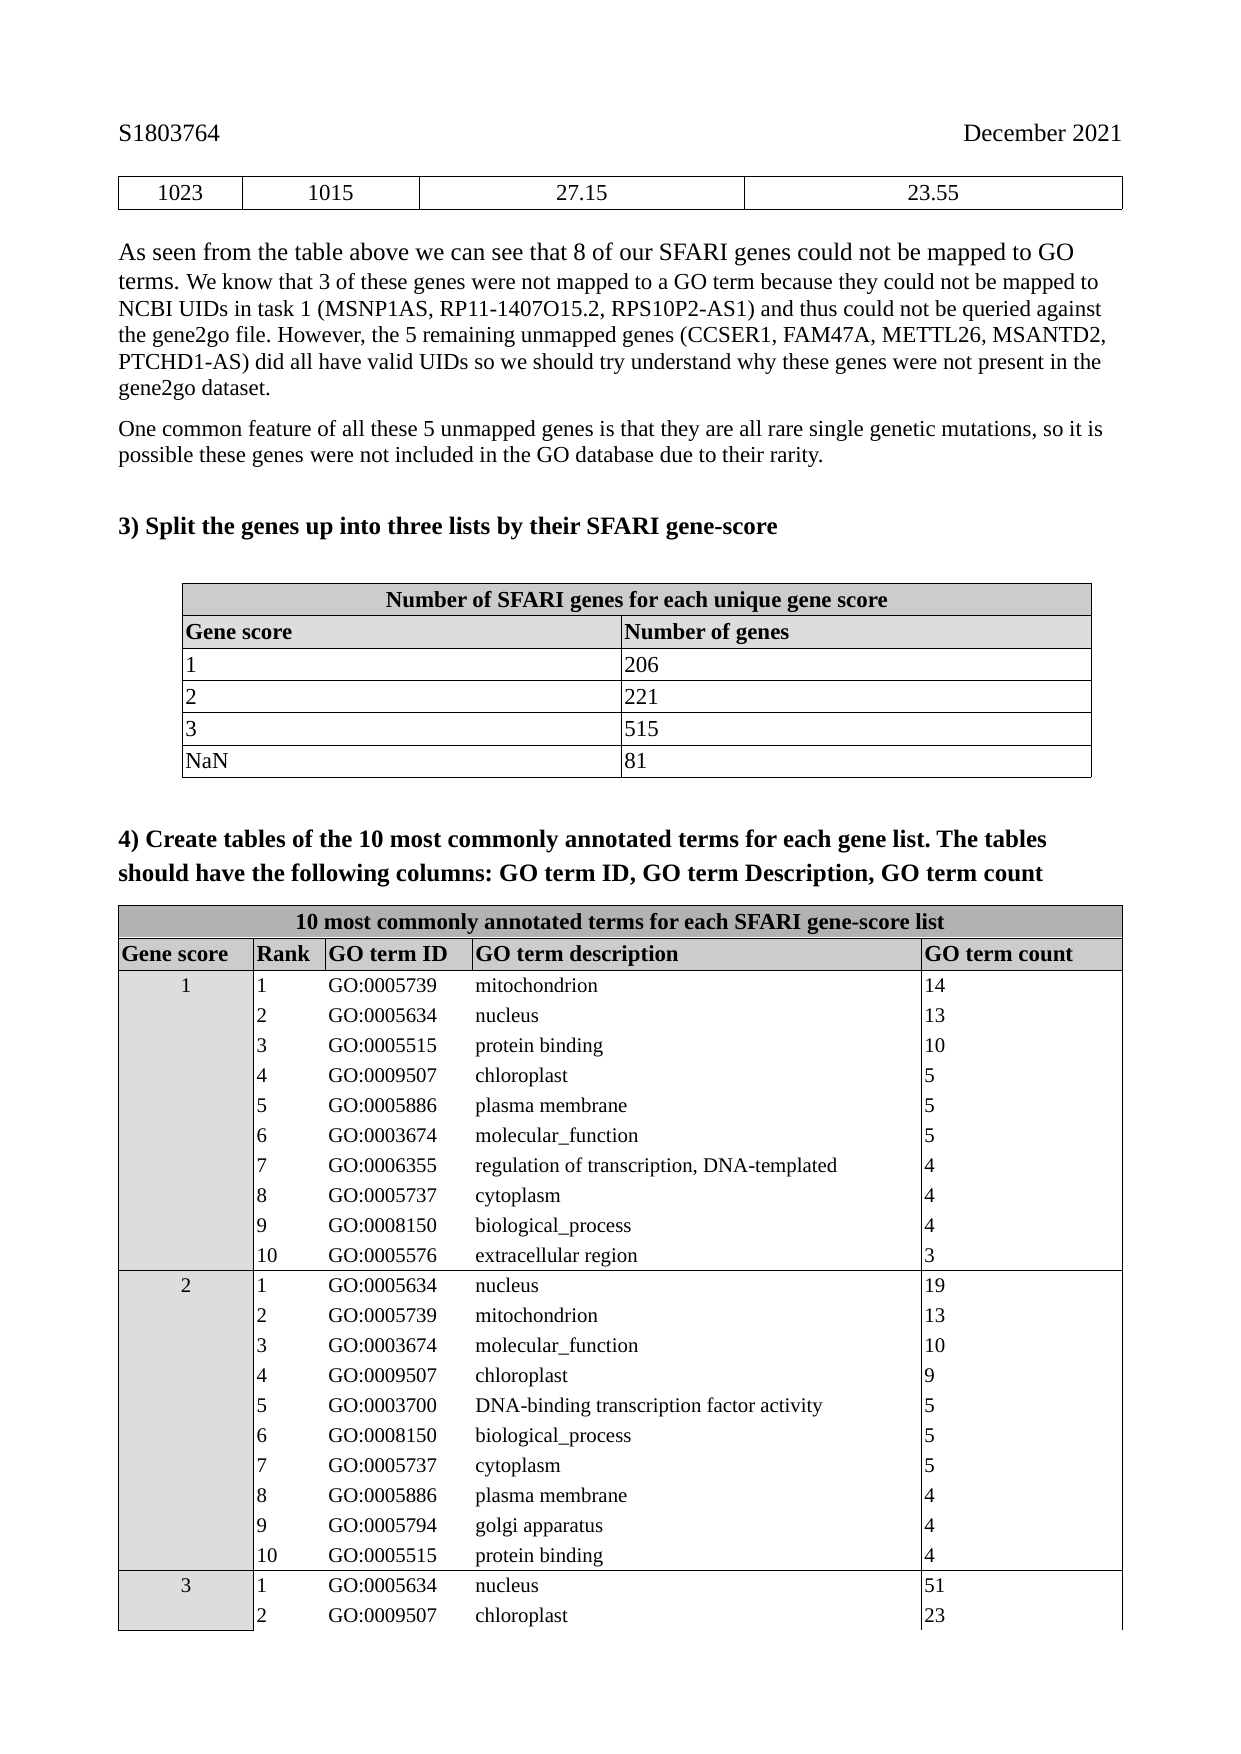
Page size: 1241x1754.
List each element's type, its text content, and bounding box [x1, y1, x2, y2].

table_cell GO:0009507 [325, 1360, 472, 1390]
table_cell GO:0005737 [325, 1450, 472, 1480]
table_cell GO:0008150 [325, 1210, 472, 1240]
table_cell 4 [922, 1150, 1122, 1180]
table_cell protein binding [472, 1540, 921, 1570]
table_cell GO:0009507 [325, 1060, 472, 1090]
table_cell GO:0005634 [325, 1571, 472, 1600]
table_cell GO:0005634 [325, 1271, 472, 1300]
table_cell 3 [119, 1571, 253, 1630]
table_cell nucleus [472, 1571, 921, 1600]
table_cell GO:0005515 [325, 1030, 472, 1060]
table_cell 5 [254, 1090, 325, 1120]
table_cell 5 [922, 1390, 1122, 1420]
table_cell 5 [922, 1120, 1122, 1150]
table_cell biological_process [472, 1420, 921, 1450]
table_cell 5 [254, 1390, 325, 1420]
table_cell molecular_function [472, 1330, 921, 1360]
table_cell 9 [922, 1360, 1122, 1390]
table_cell 7 [254, 1450, 325, 1480]
table_cell 9 [254, 1510, 325, 1540]
table_cell Gene score [183, 616, 621, 648]
table_cell protein binding [472, 1030, 921, 1060]
table_cell 4 [922, 1480, 1122, 1510]
table_cell GO:0006355 [325, 1150, 472, 1180]
table_cell 3 [183, 713, 621, 744]
table_cell GO:0003674 [325, 1330, 472, 1360]
table_cell 2 [254, 1000, 325, 1030]
table_cell Rank [254, 939, 325, 970]
table_cell 2 [254, 1600, 325, 1630]
table_cell 3 [254, 1030, 325, 1060]
table_cell GO term description [473, 939, 921, 970]
table_cell 8 [254, 1180, 325, 1210]
table_cell 10 [254, 1540, 325, 1570]
table_cell GO term ID [326, 939, 472, 970]
table_cell 1 [183, 649, 621, 680]
table_cell 6 [254, 1120, 325, 1150]
table_cell cytoplasm [472, 1180, 921, 1210]
table_cell Number of genes [622, 616, 1091, 648]
table_cell 14 [922, 971, 1122, 1000]
text As seen from the table above we can see that 8 of our SFARI genes could not be mapped to GO terms. We know that 3 of these genes were not mapped to a GO term because they could not be mapped to NCBI UIDs in task 1 (MSNP1AS, RP11-1407O15.2, RPS10P2-AS1) and thus could not be queried against the gene2go file. However, the 5 remaining unmapped genes (CCSER1, FAM47A, METTL26, MSANTD2, PTCHD1-AS) did all have valid UIDs so we should try understand why these genes were not present in the gene2go dataset. [118, 210, 1122, 400]
table_cell 13 [922, 1300, 1122, 1330]
table_cell 4 [922, 1180, 1122, 1210]
table_cell 1 [119, 971, 253, 1270]
table_cell NaN [183, 746, 621, 777]
table_cell 23 [922, 1600, 1122, 1630]
table_cell GO:0005737 [325, 1180, 472, 1210]
table_cell Gene score [119, 939, 253, 970]
table_cell GO term count [922, 939, 1122, 970]
table_cell regulation of transcription, DNA-templated [472, 1150, 921, 1180]
table_cell GO:0005886 [325, 1480, 472, 1510]
table_cell chloroplast [472, 1060, 921, 1090]
table_cell 51 [922, 1571, 1122, 1600]
table_cell GO:0008150 [325, 1420, 472, 1450]
table_cell 19 [922, 1271, 1122, 1300]
table_cell 221 [622, 681, 1091, 712]
table_cell chloroplast [472, 1360, 921, 1390]
table_cell 4 [922, 1210, 1122, 1240]
table_cell 27.15 [420, 177, 744, 209]
table_header Number of SFARI genes for each unique gene score [183, 584, 1091, 615]
table_cell 1023 [119, 177, 242, 209]
table_cell molecular_function [472, 1120, 921, 1150]
table_cell 5 [922, 1090, 1122, 1120]
table_cell 5 [922, 1450, 1122, 1480]
text 3) Split the genes up into three lists by their SFARI gene-score [118, 511, 1122, 568]
table_cell GO:0005634 [325, 1000, 472, 1030]
table_header 10 most commonly annotated terms for each SFARI gene-score list [119, 906, 1122, 937]
table_cell 23.55 [745, 177, 1122, 209]
table_cell GO:0003700 [325, 1390, 472, 1420]
table_cell plasma membrane [472, 1090, 921, 1120]
table_cell 4 [922, 1510, 1122, 1540]
table_cell 13 [922, 1000, 1122, 1030]
table_cell 2 [183, 681, 621, 712]
table_cell 1 [254, 1571, 325, 1600]
table_cell extracellular region [472, 1240, 921, 1270]
table_cell 3 [922, 1240, 1122, 1270]
table_cell nucleus [472, 1000, 921, 1030]
table_cell biological_process [472, 1210, 921, 1240]
table_cell 515 [622, 713, 1091, 744]
text One common feature of all these 5 unmapped genes is that they are all rare single genetic mutations, so it is possible these genes were not included in the GO database due to their rarity. [118, 415, 1122, 496]
table_cell 7 [254, 1150, 325, 1180]
table_cell GO:0005886 [325, 1090, 472, 1120]
table_cell 4 [254, 1360, 325, 1390]
table_cell 3 [254, 1330, 325, 1360]
table_cell chloroplast [472, 1600, 921, 1630]
table_cell 1015 [243, 177, 419, 209]
table_cell nucleus [472, 1271, 921, 1300]
table_cell cytoplasm [472, 1450, 921, 1480]
table_cell 1 [254, 971, 325, 1000]
table_cell plasma membrane [472, 1480, 921, 1510]
table_cell DNA-binding transcription factor activity [472, 1390, 921, 1420]
table_cell 5 [922, 1060, 1122, 1090]
table_cell GO:0005739 [325, 1300, 472, 1330]
table_cell GO:0009507 [325, 1600, 472, 1630]
table_cell 4 [922, 1540, 1122, 1570]
table_cell 8 [254, 1480, 325, 1510]
table_cell 9 [254, 1210, 325, 1240]
table_cell 2 [119, 1271, 253, 1570]
table_cell 2 [254, 1300, 325, 1330]
table_cell 1 [254, 1271, 325, 1300]
table_cell 10 [254, 1240, 325, 1270]
table_cell golgi apparatus [472, 1510, 921, 1540]
table_cell 5 [922, 1420, 1122, 1450]
table_cell GO:0005794 [325, 1510, 472, 1540]
table_cell 10 [922, 1030, 1122, 1060]
table_cell 206 [622, 649, 1091, 680]
table_cell 81 [622, 746, 1091, 777]
table_cell mitochondrion [472, 1300, 921, 1330]
text 4) Create tables of the 10 most commonly annotated terms for each gene list. The tables should have the following columns: GO term ID, GO term Description, GO term count [118, 824, 1122, 886]
table_cell GO:0005739 [325, 971, 472, 1000]
table_cell mitochondrion [472, 971, 921, 1000]
table_cell GO:0003674 [325, 1120, 472, 1150]
table_cell 10 [922, 1330, 1122, 1360]
table_cell GO:0005515 [325, 1540, 472, 1570]
table_cell GO:0005576 [325, 1240, 472, 1270]
table_cell 6 [254, 1420, 325, 1450]
table_cell 4 [254, 1060, 325, 1090]
